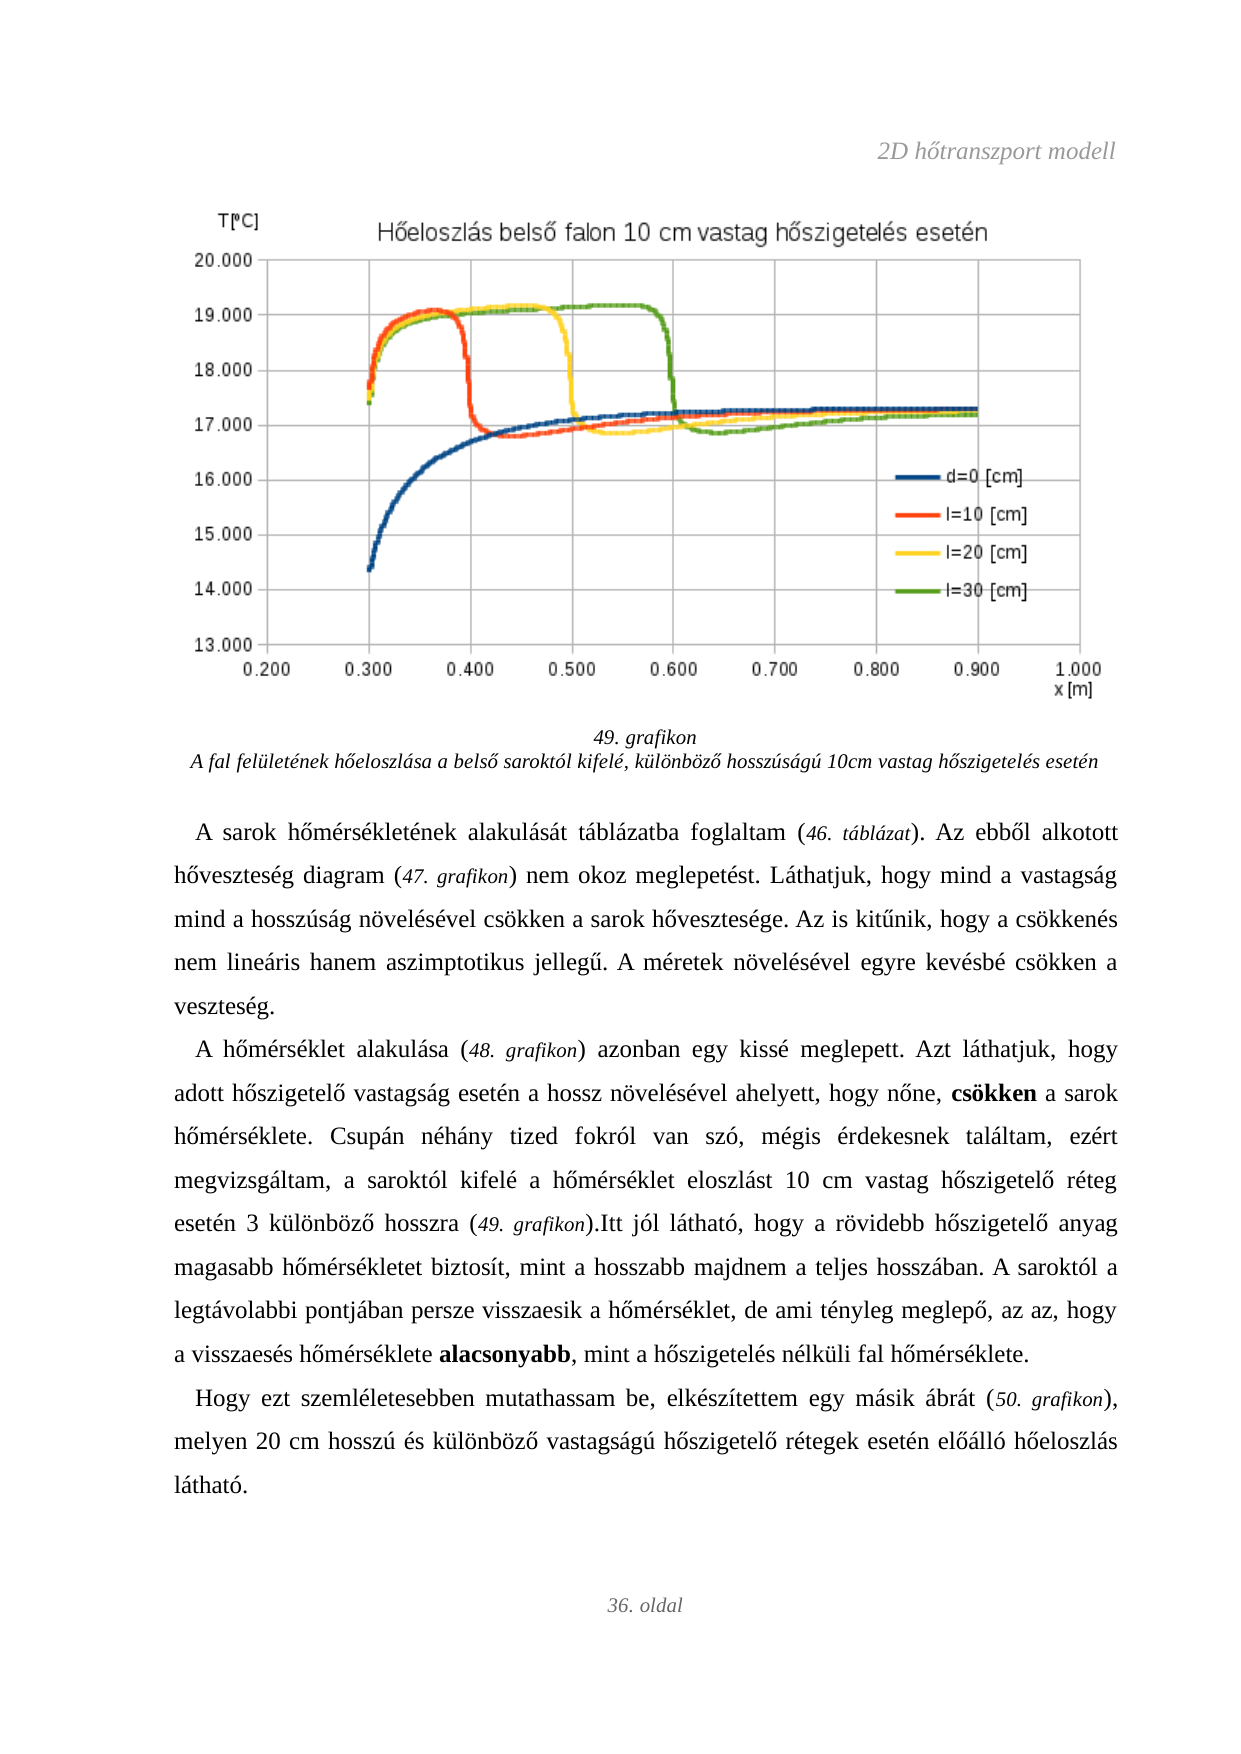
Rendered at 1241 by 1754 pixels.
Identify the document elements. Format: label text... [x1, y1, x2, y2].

text 49. grafikon [174, 725, 1118, 749]
picture [194, 194, 1113, 711]
text A hőmérséklet alakulása (48. grafikon) azonban egy kissé meglepett. Azt láthatjuk, hogy adott hőszigetelő vastagság esetén a hossz növelésével ahelyett, hogy nőne, csökken a sarok hőmérséklete. Csupán néhány tized fokról van szó, mégis érdekesnek találtam, ezért megvizsgáltam, a saroktól kifelé a hőmérséklet eloszlást 10 cm vastag hőszigetelő réteg esetén 3 különböző hosszra (49. grafikon).Itt jól látható, hogy a rövidebb hőszigetelő anyag magasabb hőmérsékletet biztosít, mint a hosszabb majdnem a teljes hosszában. A saroktól a legtávolabbi pontjában persze visszaesik a hőmérséklet, de ami tényleg meglepő, az az, hogy a visszaesés hőmérséklete alacsonyabb, mint a hőszigetelés nélküli fal hőmérséklete. [174, 1034, 1118, 1368]
text A fal felületének hőeloszlása a belső saroktól kifelé, különböző hosszúságú 10cm vastag hőszigetelés esetén [174, 749, 1118, 773]
text A sarok hőmérsékletének alakulását táblázatba foglaltam (46. táblázat). Az ebből alkotott hőveszteség diagram (47. grafikon) nem okoz meglepetést. Láthatjuk, hogy mind a vastagság mind a hosszúság növelésével csökken a sarok hővesztesége. Az is kitűnik, hogy a csökkenés nem lineáris hanem aszimptotikus jellegű. A méretek növelésével egyre kevésbé csökken a veszteség. [174, 816, 1118, 1019]
text Hogy ezt szemléletesebben mutathassam be, elkészítettem egy másik ábrát (50. grafikon), melyen 20 cm hosszú és különböző vastagságú hőszigetelő rétegek esetén előálló hőeloszlás látható. [174, 1382, 1118, 1498]
